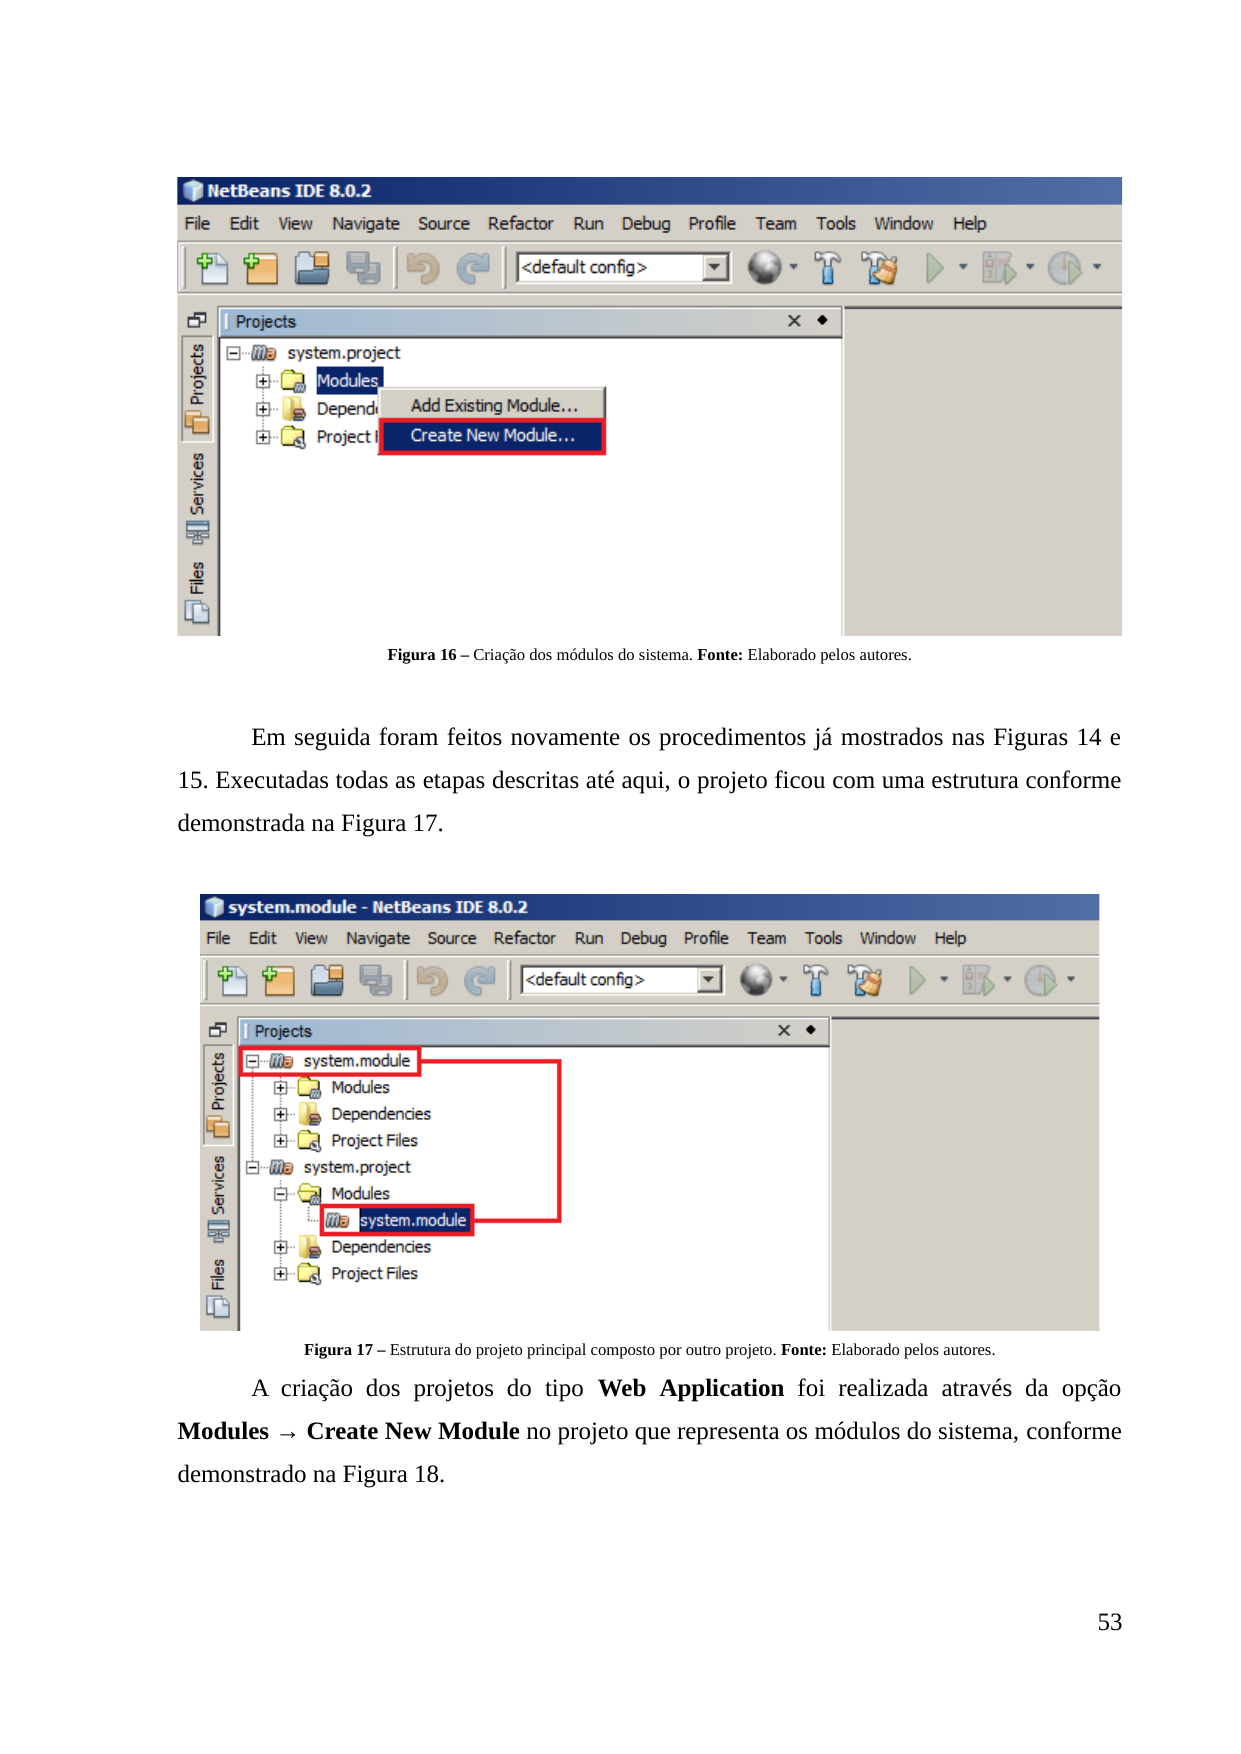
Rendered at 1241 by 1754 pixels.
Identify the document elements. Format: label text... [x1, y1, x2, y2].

text Figura 17 – Estrutura do projeto principal composto por outro projeto. Fonte: Elaborado pelos autores. [177, 1340, 1122, 1359]
text Em seguida foram feitos novamente os procedimentos já mostrados nas Figuras 14 e 15. Executadas todas as etapas descritas até aqui, o projeto ficou com uma estrutura conforme demonstrada na Figura 17. [177, 722, 1122, 837]
picture [200, 894, 1100, 1331]
picture [177, 177, 1123, 636]
text A criação dos projetos do tipo Web Application foi realizada através da opção Modules → Create New Module no projeto que representa os módulos do sistema, conforme demonstrado na Figura 18. [177, 1359, 1122, 1488]
text Figura 16 – Criação dos módulos do sistema. Fonte: Elaborado pelos autores. [177, 645, 1122, 664]
